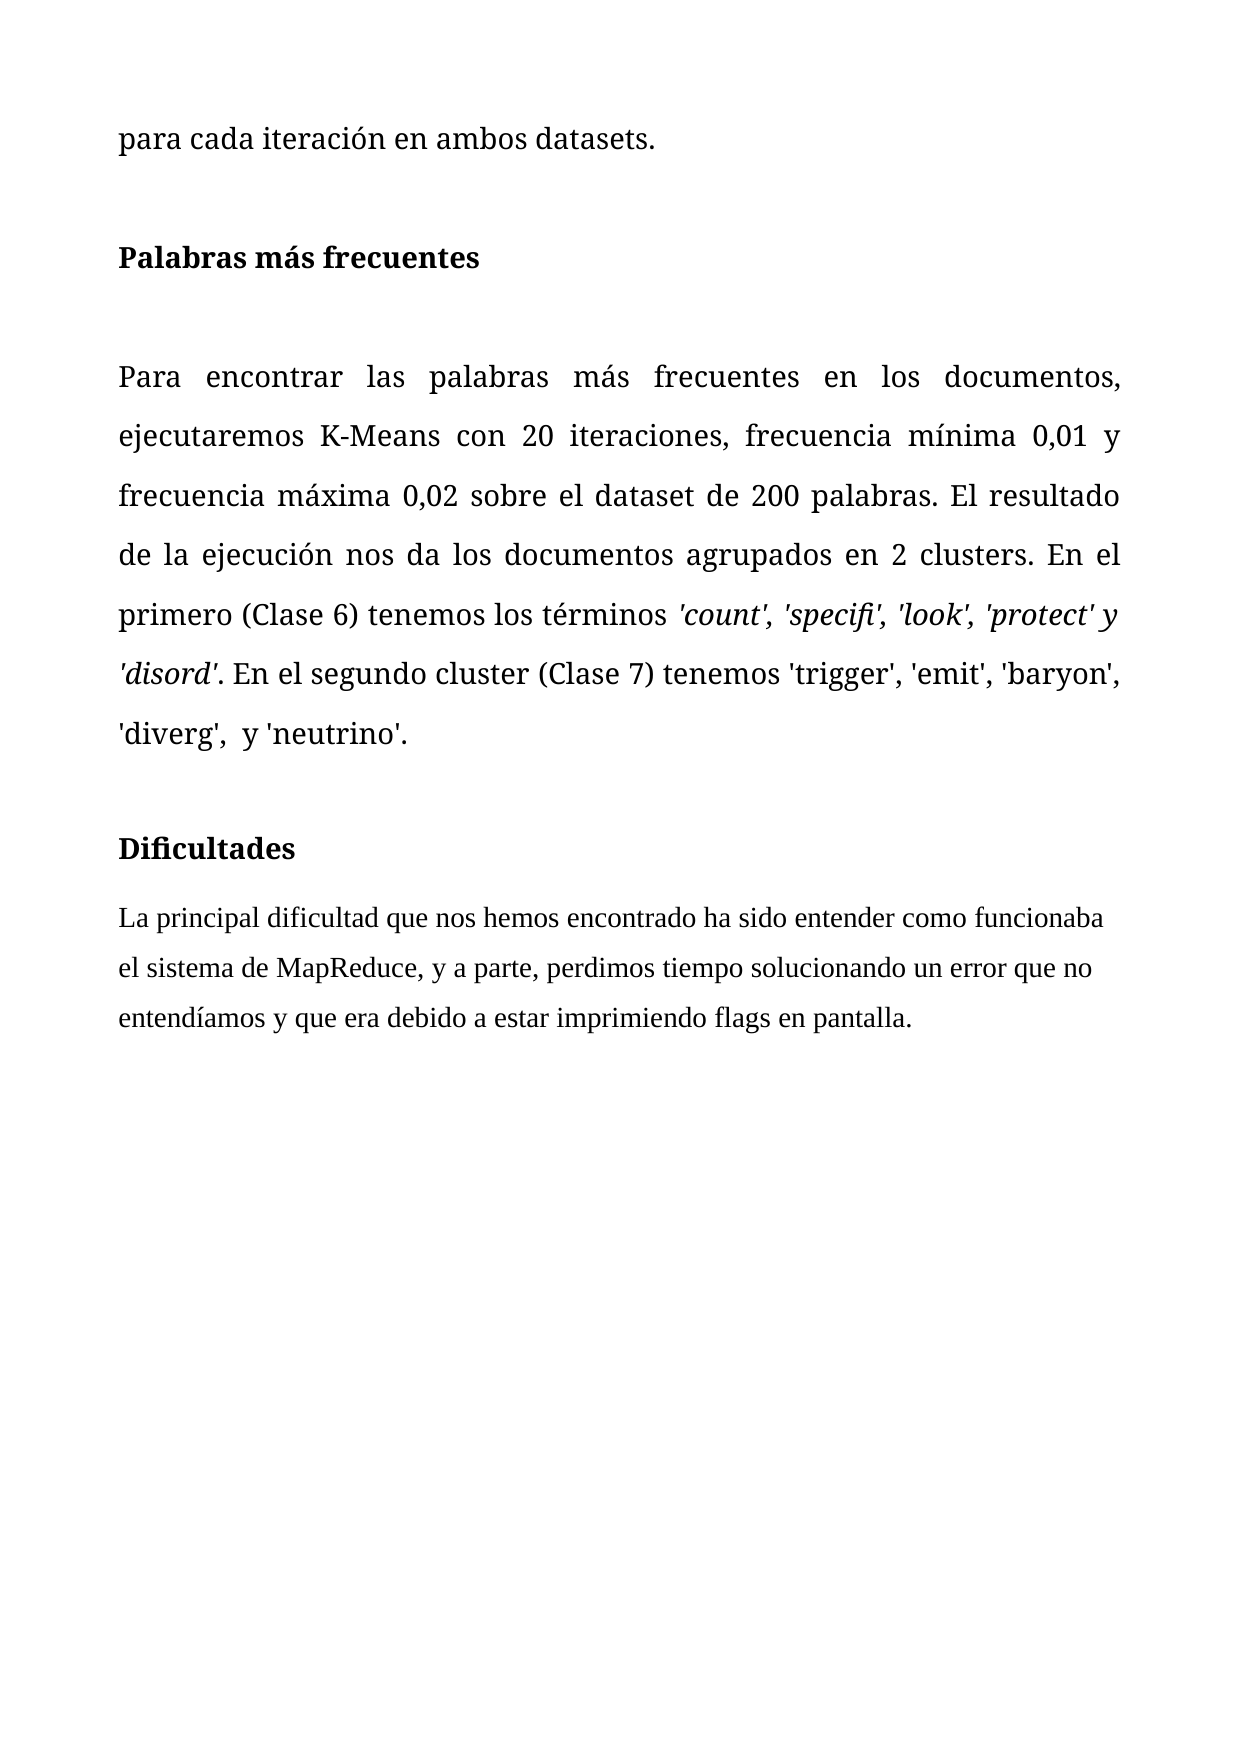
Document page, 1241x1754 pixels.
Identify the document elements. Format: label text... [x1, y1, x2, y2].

text Para encontrar las palabras más frecuentes en los documentos, ejecutaremos K-Means con 20 iteraciones, frecuencia mínima 0,01 y frecuencia máxima 0,02 sobre el dataset de 200 palabras. El resultado de la ejecución nos da los documentos agrupados en 2 clusters. En el primero (Clase 6) tenemos los términos 'count', 'specifi', 'look', 'protect' y 'disord'. En el segundo cluster (Clase 7) tenemos 'trigger', 'emit', 'baryon', 'diverg', y 'neutrino'. [118, 356, 1122, 753]
text La principal dificultad que nos hemos encontrado ha sido entender como funcionaba el sistema de MapReduce, y a parte, perdimos tiempo solucionando un error que no entendíamos y que era debido a estar imprimiendo flags en pantalla. [118, 900, 1122, 1034]
text Palabras más frecuentes [118, 237, 1122, 277]
text para cada iteración en ambos datasets. [118, 118, 1122, 158]
text Dificultades [118, 828, 1122, 868]
